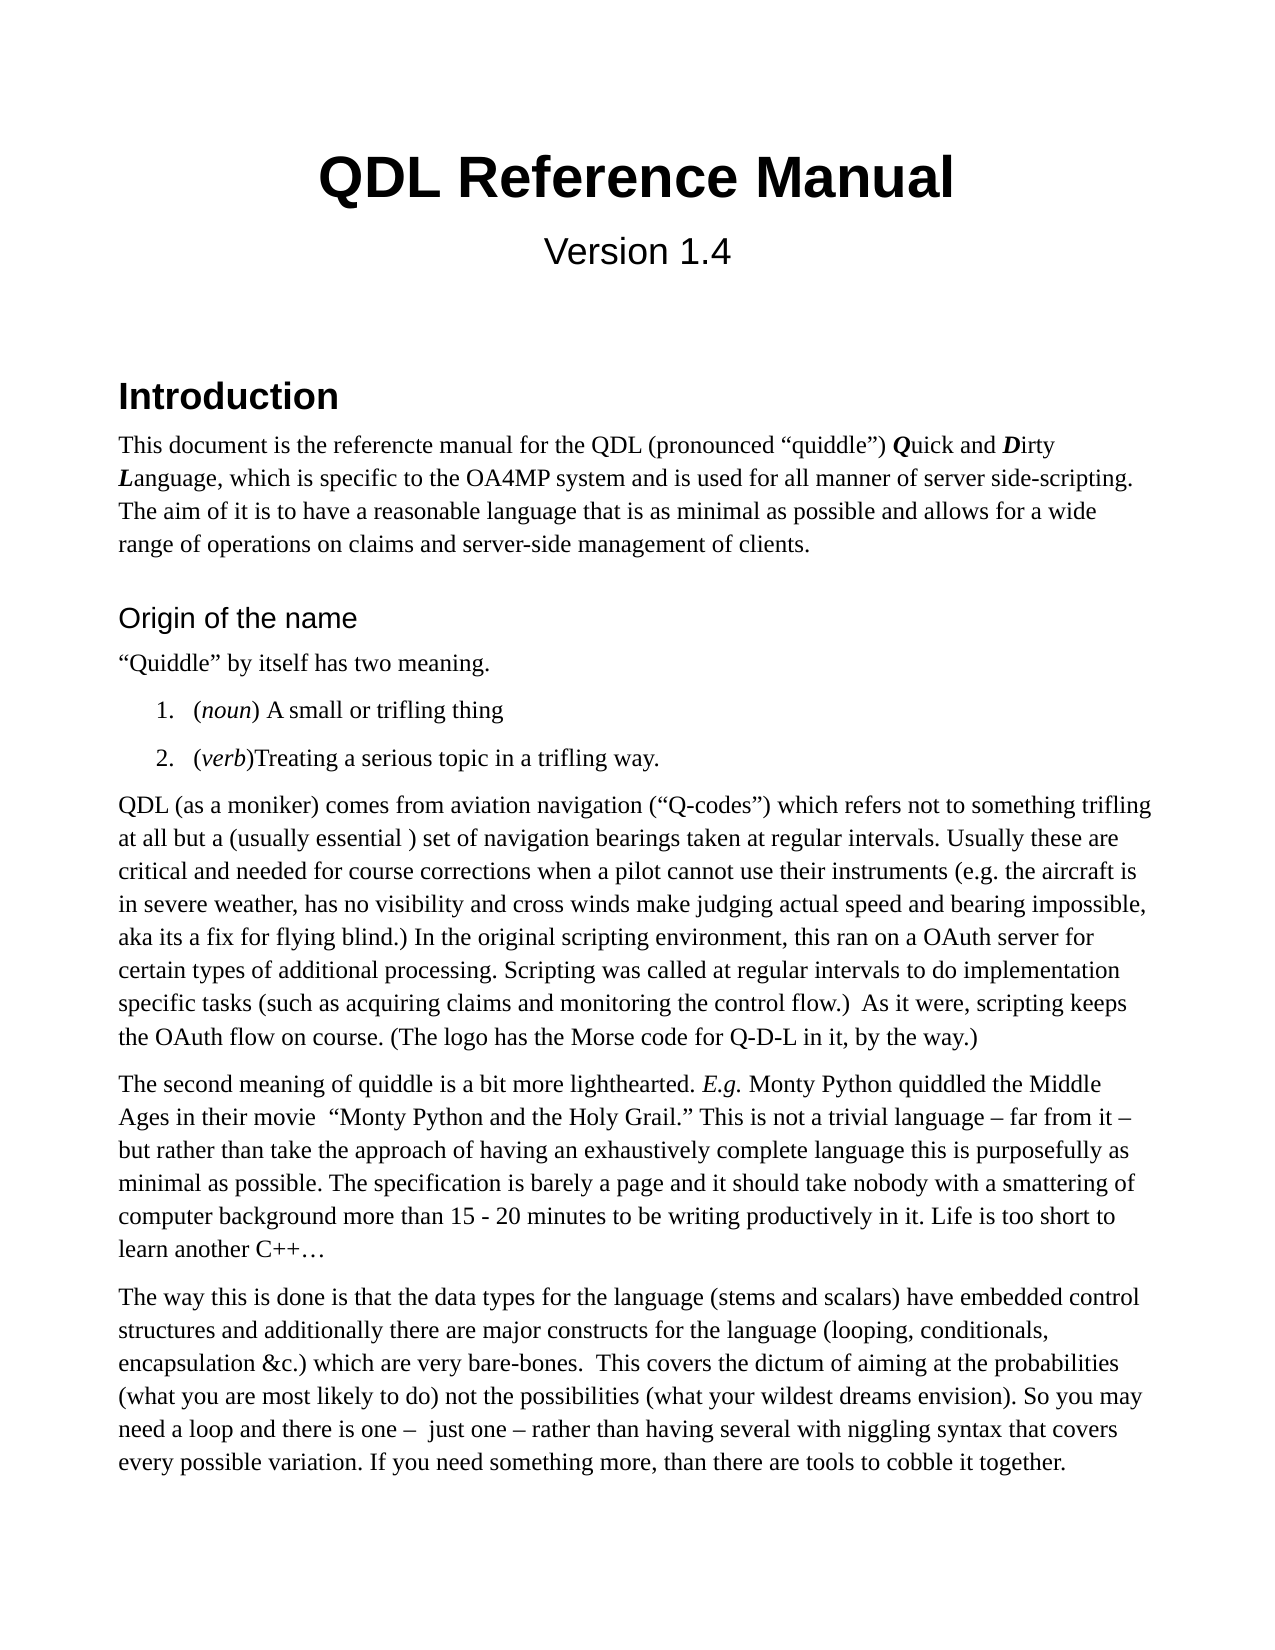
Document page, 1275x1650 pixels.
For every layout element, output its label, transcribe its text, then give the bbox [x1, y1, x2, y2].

text The way this is done is that the data types for the language (stems and scalars) have embedded control structures and additionally there are major constructs for the language (looping, conditionals, encapsulation &c.) which are very bare-bones. This covers the dictum of aiming at the probabilities (what you are most likely to do) not the possibilities (what your wildest dreams envision). So you may need a loop and there is one – just one – rather than having several with niggling syntax that covers every possible variation. If you need something more, than there are tools to cobble it together. [118, 1282, 1157, 1476]
subtitle Origin of the name [118, 602, 1157, 635]
text The second meaning of quiddle is a bit more lighthearted. E.g. Monty Python quiddled the Middle Ages in their movie “Monty Python and the Holy Grail.” This is not a trivial language – far from it – but rather than take the approach of having an exhaustively complete language this is purposefully as minimal as possible. The specification is barely a page and it should take nobody with a smattering of computer background more than 15 - 20 minutes to be writing productively in it. Life is too short to learn another C++… [118, 1069, 1157, 1263]
text This document is the referencte manual for the QDL (pronounced “quiddle”) Quick and Dirty Language, which is specific to the OA4MP system and is used for all manner of server side-scripting. The aim of it is to have a reasonable language that is as minimal as possible and allows for a wide range of operations on claims and server-side management of clients. [118, 430, 1157, 558]
title QDL Reference Manual [118, 143, 1157, 210]
text “Quiddle” by itself has two meaning. [118, 648, 1157, 676]
list (verb)Treating a serious topic in a trifling way. [156, 743, 1157, 772]
text QDL (as a moniker) comes from aviation navigation (“Q-codes”) which refers not to something trifling at all but a (usually essential ) set of navigation bearings taken at regular intervals. Usually these are critical and needed for course corrections when a pilot cannot use their instruments (e.g. the aircraft is in severe weather, has no visibility and cross winds make judging actual speed and bearing impossible, aka its a fix for flying blind.) In the original scripting environment, this ran on a OAuth server for certain types of additional processing. Scripting was called at regular intervals to do implementation specific tasks (such as acquiring claims and monitoring the control flow.) As it were, scripting keeps the OAuth flow on course. (The logo has the Morse code for Q-D-L in it, by the way.) [118, 790, 1157, 1050]
subtitle Version 1.4 [118, 229, 1157, 272]
subtitle Introduction [118, 374, 1157, 417]
list (noun) A small or trifling thing [156, 695, 1157, 724]
